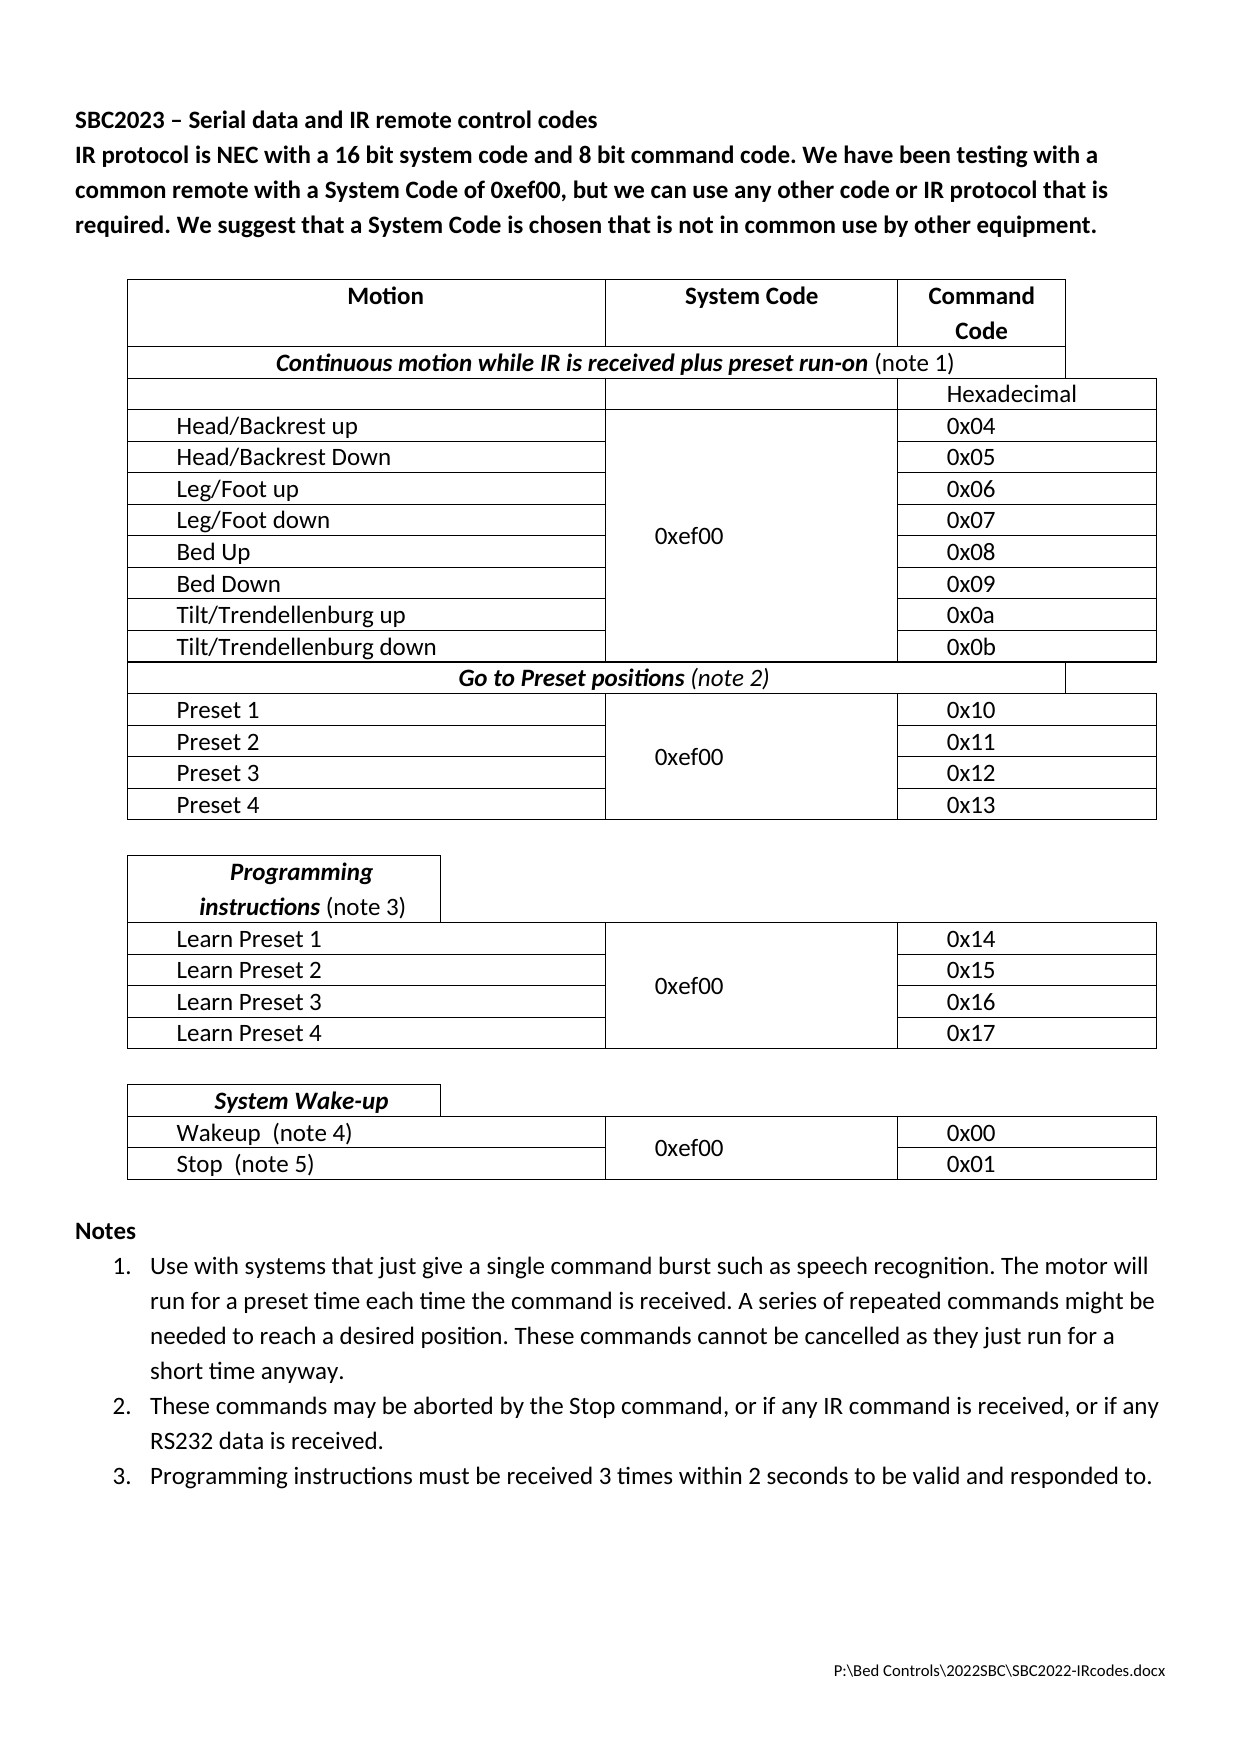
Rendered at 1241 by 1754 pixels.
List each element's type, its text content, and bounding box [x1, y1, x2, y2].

table_cell 0x12 [898, 757, 1156, 788]
table_cell Go to Preset positions (note 2) [128, 663, 1065, 693]
table_cell Learn Preset 3 [128, 986, 605, 1017]
table_cell [1066, 346, 1156, 377]
table_cell 0x0b [898, 631, 1156, 661]
table_cell 0x11 [898, 726, 1156, 756]
table_cell 0x09 [898, 568, 1156, 598]
table_cell [128, 379, 605, 409]
text Notes [75, 1215, 1165, 1245]
table_header [441, 855, 1156, 922]
table_cell Continuous motion while IR is received plus preset run-on (note 1) [128, 347, 1065, 377]
table_header System Wake-up [128, 1085, 440, 1116]
table_cell 0xef00 [606, 923, 897, 1048]
table_cell 0x0a [898, 599, 1156, 630]
table_header [441, 1084, 1156, 1116]
table_cell 0x00 [898, 1117, 1156, 1147]
table_cell Stop (note 5) [128, 1148, 605, 1179]
text SBC2023 – Serial data and IR remote control codes [75, 104, 1165, 135]
table_cell Head/Backrest up [128, 410, 605, 441]
table_cell 0x15 [898, 955, 1156, 985]
table_cell Bed Up [128, 536, 605, 567]
table_cell 0x16 [898, 986, 1156, 1017]
table_cell Learn Preset 1 [128, 923, 605, 953]
table_cell 0x06 [898, 473, 1156, 504]
text IR protocol is NEC with a 16 bit system code and 8 bit command code. We have been testing with a common remote with a System Code of 0xef00, but we can use any other code or IR protocol that is required. We suggest that a System Code is chosen that is not in common use by other equipment. [75, 139, 1165, 240]
table_cell Tilt/Trendellenburg down [128, 631, 605, 661]
table_header Programming instructions (note 3) [128, 856, 440, 922]
table_cell Head/Backrest Down [128, 442, 605, 472]
table_cell Wakeup (note 4) [128, 1117, 605, 1147]
table_header System Code [606, 280, 897, 346]
table_cell 0xef00 [606, 1117, 897, 1179]
table_header Command Code [898, 280, 1065, 346]
table_cell 0x13 [898, 789, 1156, 819]
table_cell Leg/Foot down [128, 505, 605, 535]
table_cell Bed Down [128, 568, 605, 598]
table_cell 0x14 [898, 923, 1156, 953]
table_cell Preset 1 [128, 694, 605, 724]
table_cell Learn Preset 4 [128, 1018, 605, 1048]
table_cell [1066, 663, 1156, 693]
list Programming instructions must be received 3 times within 2 seconds to be valid and responded to. [112, 1460, 1165, 1490]
table_cell Preset 3 [128, 757, 605, 788]
table_cell Tilt/Trendellenburg up [128, 599, 605, 630]
table_cell [606, 379, 897, 409]
table_cell 0x10 [898, 694, 1156, 724]
table_cell Preset 2 [128, 726, 605, 756]
table_cell 0x08 [898, 536, 1156, 567]
table_cell 0xef00 [606, 410, 897, 661]
table_cell 0x04 [898, 410, 1156, 441]
table_header Motion [128, 280, 605, 346]
table_cell 0x01 [898, 1148, 1156, 1179]
list Use with systems that just give a single command burst such as speech recognition. The motor will run for a preset time each time the command is received. A series of repeated commands might be needed to reach a desired position. These commands cannot be cancelled as they just run for a short time anyway. [112, 1250, 1165, 1385]
table_header [1066, 279, 1156, 346]
table_cell Learn Preset 2 [128, 955, 605, 985]
table_cell 0x05 [898, 442, 1156, 472]
table_cell 0x17 [898, 1018, 1156, 1048]
table_cell Preset 4 [128, 789, 605, 819]
table_cell 0xef00 [606, 694, 897, 819]
table_cell 0x07 [898, 505, 1156, 535]
table_cell Hexadecimal [898, 379, 1156, 409]
table_cell Leg/Foot up [128, 473, 605, 504]
list These commands may be aborted by the Stop command, or if any IR command is received, or if any RS232 data is received. [112, 1390, 1165, 1455]
